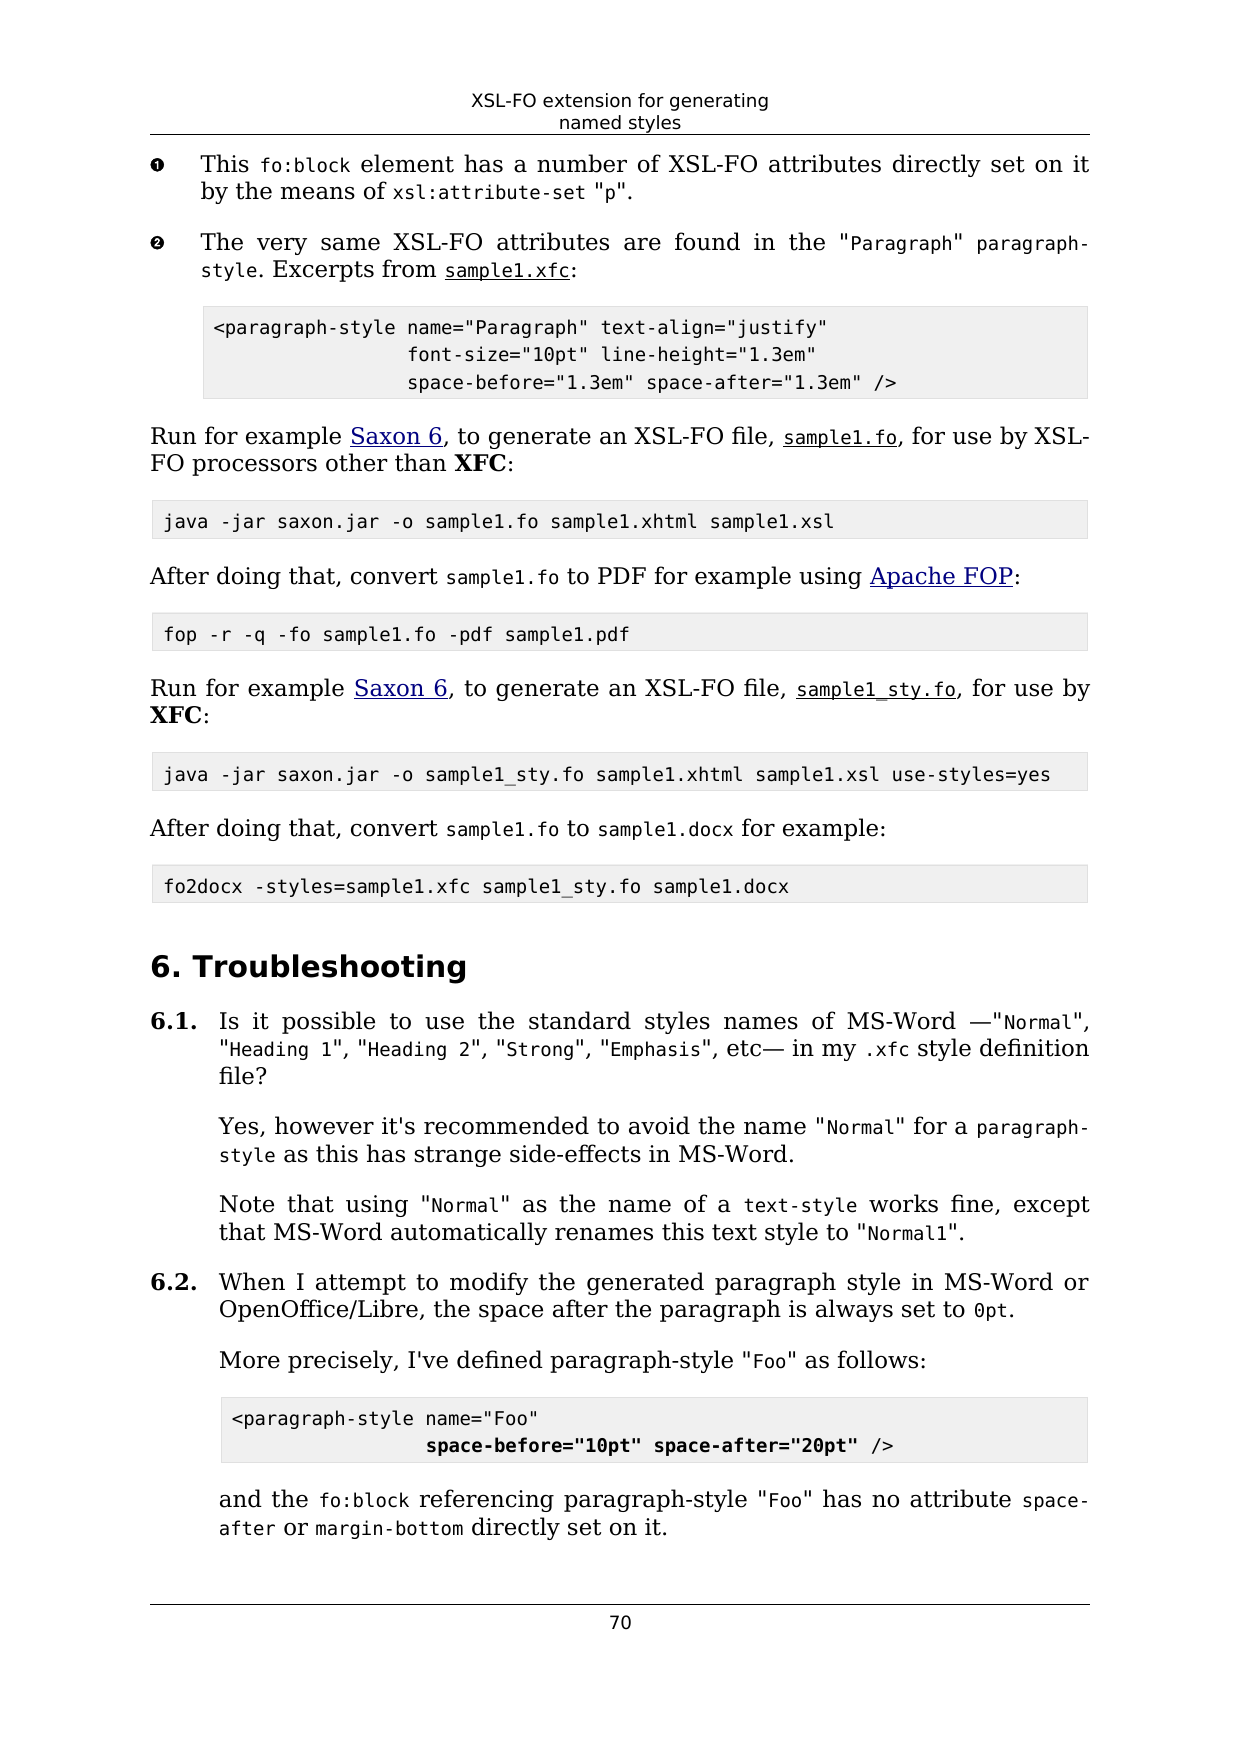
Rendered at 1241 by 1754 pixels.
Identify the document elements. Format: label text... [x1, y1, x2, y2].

text <paragraph-style name="Paragraph" text-align="justify" font-size="10pt" line-height="1.3em" space-before="1.3em" space-after="1.3em" /> [204, 307, 1087, 398]
text 6. Troubleshooting [150, 949, 1090, 984]
text More precisely, I've defined paragraph-style "Foo" as follows: [219, 1346, 1090, 1374]
text 6.1. Is it possible to use the standard styles names of MS-Word —"Normal", "Heading 1", "Heading 2", "Strong", "Emphasis", etc— in my .xfc style definition file? [150, 1007, 1090, 1089]
text Run for example Saxon 6, to generate an XSL-FO file, sample1_sty.fo, for use by XFC: [150, 674, 1090, 729]
text java -jar saxon.jar -o sample1_sty.fo sample1.xhtml sample1.xsl use-styles=yes [153, 753, 1087, 790]
text The very same XSL-FO attributes are found in the "Paragraph" paragraph-style. Excerpts from sample1.xfc: [150, 228, 1090, 283]
text <paragraph-style name="Foo" space-before="10pt" space-after="20pt" /> [222, 1398, 1087, 1462]
text This fo:block element has a number of XSL-FO attributes directly set on it by the means of xsl:attribute-set "p". [150, 150, 1090, 205]
text After doing that, convert sample1.fo to PDF for example using Apache FOP: [150, 562, 1090, 589]
text After doing that, convert sample1.fo to sample1.docx for example: [150, 814, 1090, 842]
text 6.2. When I attempt to modify the generated paragraph style in MS-Word or OpenOffice/Libre, the space after the paragraph is always set to 0pt. [150, 1268, 1090, 1323]
text fo2docx -styles=sample1.xfc sample1_sty.fo sample1.docx [153, 866, 1087, 902]
text fop -r -q -fo sample1.fo -pdf sample1.pdf [153, 614, 1087, 650]
text Run for example Saxon 6, to generate an XSL-FO file, sample1.fo, for use by XSL-FO processors other than XFC: [150, 422, 1090, 477]
text Yes, however it's recommended to avoid the name "Normal" for a paragraph-style as this has strange side-effects in MS-Word. [219, 1112, 1090, 1167]
text Note that using "Normal" as the name of a text-style works fine, except that MS-Word automatically renames this text style to "Normal1". [219, 1190, 1090, 1245]
text java -jar saxon.jar -o sample1.fo sample1.xhtml sample1.xsl [153, 501, 1087, 538]
text and the fo:block referencing paragraph-style "Foo" has no attribute space-after or margin-bottom directly set on it. [219, 1486, 1090, 1541]
